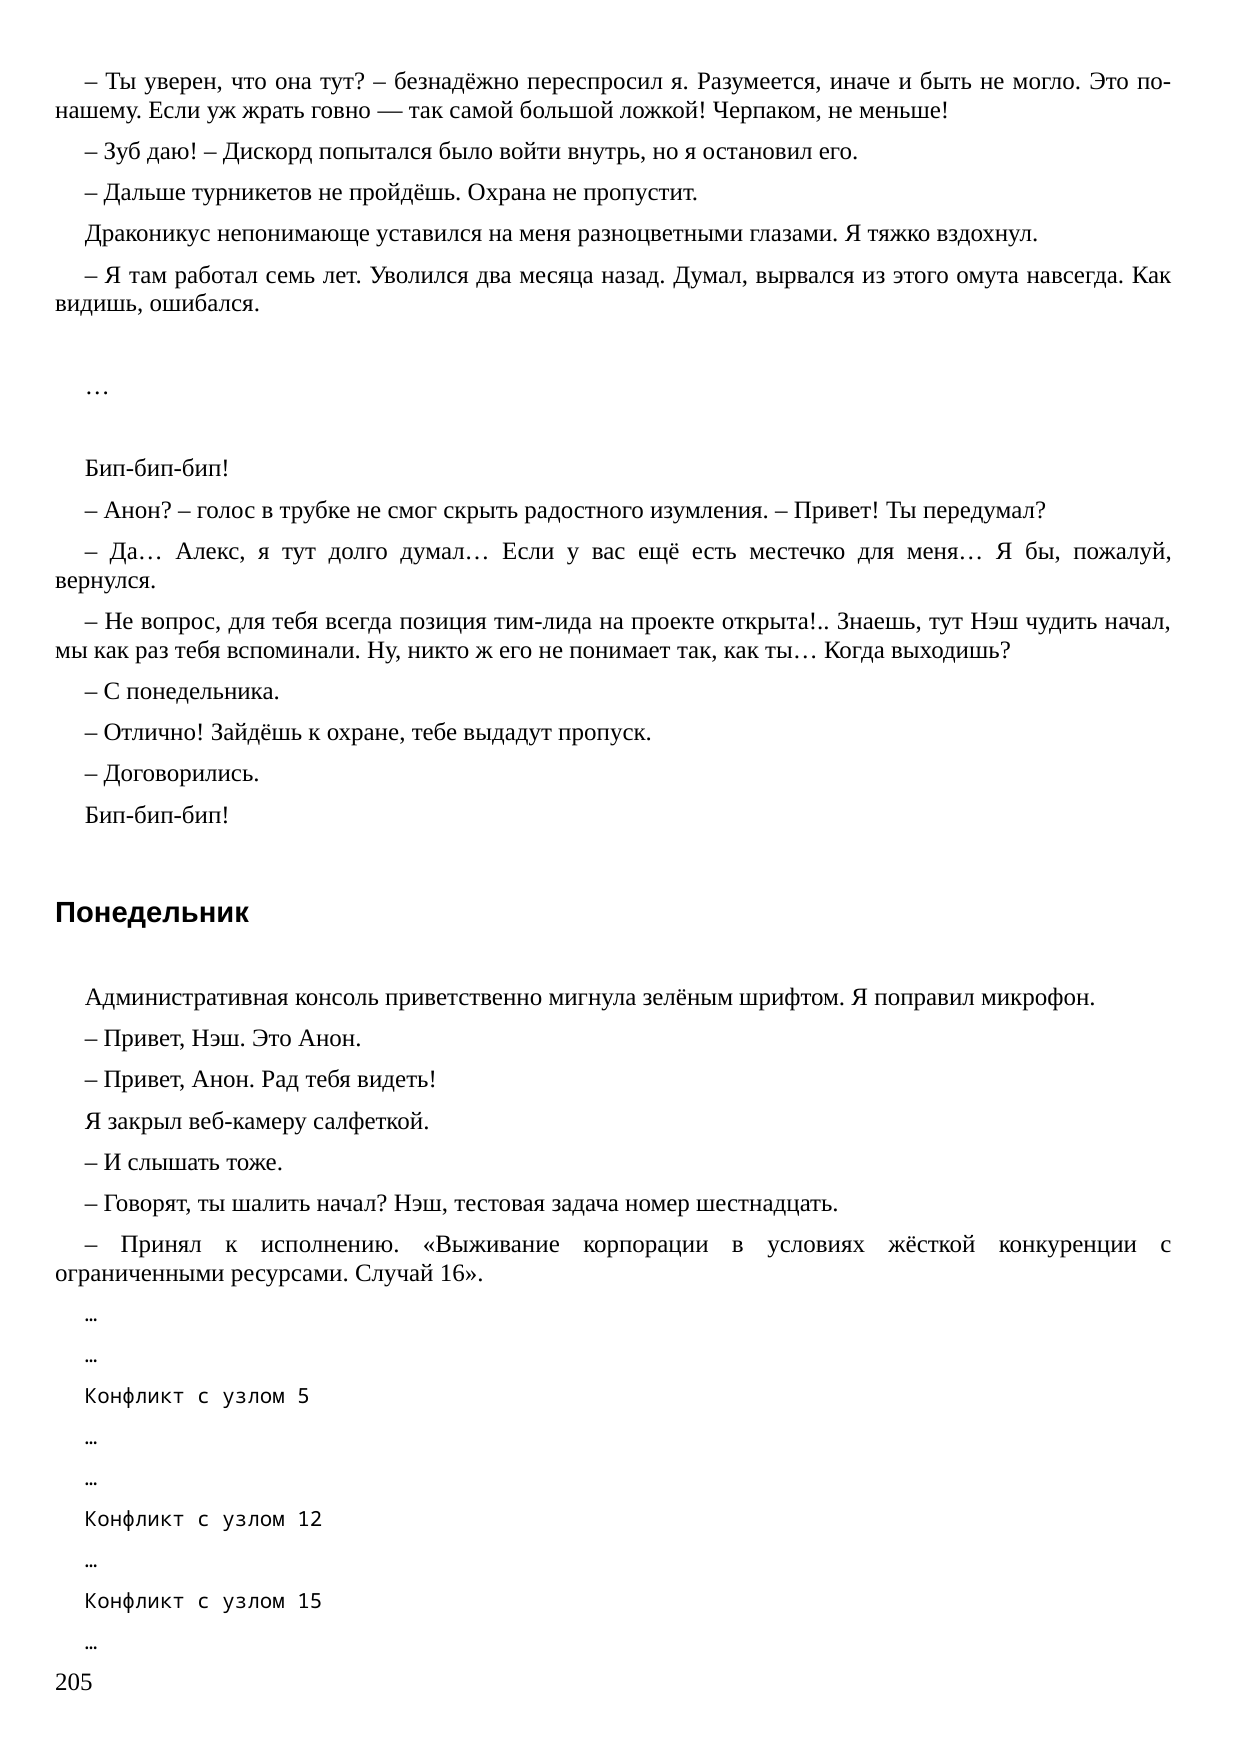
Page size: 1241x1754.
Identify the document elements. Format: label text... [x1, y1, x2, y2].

text – Я там работал семь лет. Уволился два месяца назад. Думал, вырвался из этого омута навсегда. Как видишь, ошибался. [55, 260, 1173, 317]
text – Не вопрос, для тебя всегда позиция тим-лида на проекте открыта!.. Знаешь, тут Нэш чудить начал, мы как раз тебя вспоминали. Ну, никто ж его не понимает так, как ты… Когда выходишь? [55, 606, 1173, 663]
text – Договорились. [55, 758, 1173, 787]
text – Дальше турникетов не пройдёшь. Охрана не пропустит. [55, 177, 1173, 206]
text … [55, 1299, 1173, 1328]
text … [55, 1627, 1173, 1656]
text … [55, 1341, 1173, 1369]
text … [55, 371, 1173, 400]
text – Говорят, ты шалить начал? Нэш, тестовая задача номер шестнадцать. [55, 1188, 1173, 1217]
text Конфликт с узлом 5 [55, 1381, 1173, 1410]
text … [55, 1422, 1173, 1451]
text – Привет, Нэш. Это Анон. [55, 1023, 1173, 1052]
text Административная консоль приветственно мигнула зелёным шрифтом. Я поправил микрофон. [55, 982, 1173, 1011]
text … [55, 1545, 1173, 1574]
text Драконикус непонимающе уставился на меня разноцветными глазами. Я тяжко вздохнул. [55, 218, 1173, 247]
text Конфликт с узлом 15 [55, 1586, 1173, 1614]
text Бип-бип-бип! [55, 800, 1173, 828]
text – Зуб даю! – Дискорд попытался было войти внутрь, но я остановил его. [55, 136, 1173, 165]
text Конфликт с узлом 12 [55, 1504, 1173, 1533]
text – С понедельника. [55, 676, 1173, 705]
text – Принял к исполнению. «Выживание корпорации в условиях жёсткой конкуренции с ограниченными ресурсами. Случай 16». [55, 1229, 1173, 1287]
text Бип-бип-бип! [55, 453, 1173, 482]
text – И слышать тоже. [55, 1147, 1173, 1176]
text – Анон? – голос в трубке не смог скрыть радостного изумления. – Привет! Ты передумал? [55, 495, 1173, 523]
subtitle Понедельник [55, 895, 1173, 928]
text – Отлично! Зайдёшь к охране, тебе выдадут пропуск. [55, 717, 1173, 746]
text – Ты уверен, что она тут? – безнадёжно переспросил я. Разумеется, иначе и быть не могло. Это по-нашему. Если уж жрать говно — так самой большой ложкой! Черпаком, не меньше! [55, 66, 1173, 123]
text – Привет, Анон. Рад тебя видеть! [55, 1064, 1173, 1093]
text … [55, 1463, 1173, 1492]
text – Да… Алекс, я тут долго думал… Если у вас ещё есть местечко для меня… Я бы, пожалуй, вернулся. [55, 536, 1173, 593]
text Я закрыл веб-камеру салфеткой. [55, 1106, 1173, 1134]
